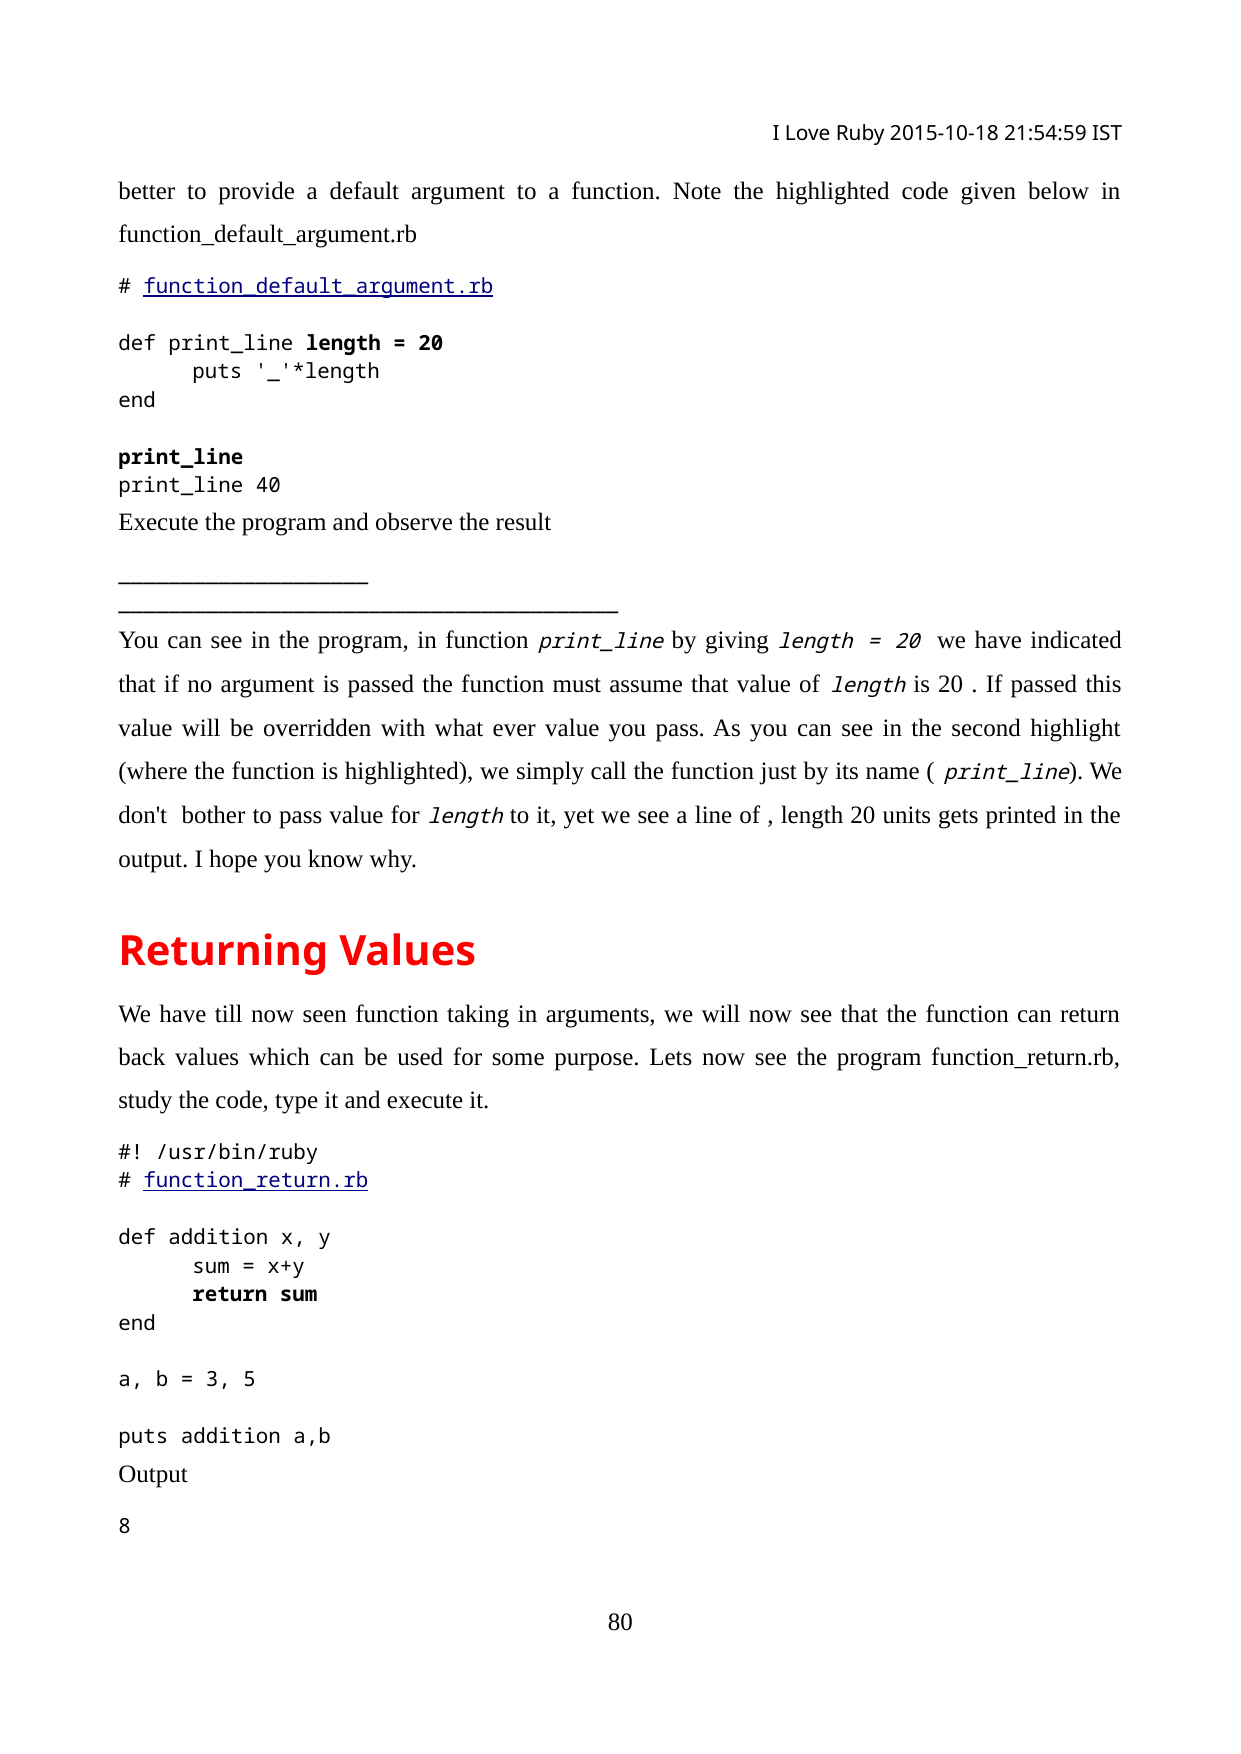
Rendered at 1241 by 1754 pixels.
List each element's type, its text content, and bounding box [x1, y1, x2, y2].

text def print_line length = 20 [118, 328, 1122, 356]
text 8 [118, 1511, 1122, 1539]
subtitle Returning Values [118, 921, 1122, 977]
text better to provide a default argument to a function. Note the highlighted code given below in function_default_argument.rb [118, 176, 1122, 248]
text end [118, 385, 1122, 413]
text We have till now seen function taking in arguments, we will now see that the function can return back values which can be used for some purpose. Lets now see the program function_return.rb, study the code, type it and execute it. [118, 999, 1122, 1114]
text sum = x+y [118, 1251, 1122, 1279]
text You can see in the program, in function print_line by giving length = 20 we have indicated that if no argument is passed the function must assume that value of length is 20 . If passed this value will be overridden with what ever value you pass. As you can see in the second highlight (where the function is highlighted), we simply call the function just by its name ( print_line). We don't bother to pass value for length to it, yet we see a line of , length 20 units gets printed in the output. I hope you know why. [118, 625, 1122, 872]
text def addition x, y [118, 1222, 1122, 1251]
text #! /usr/bin/ruby [118, 1137, 1122, 1166]
text return sum [118, 1279, 1122, 1308]
text print_line 40 [118, 470, 1122, 499]
text Output [118, 1459, 1122, 1487]
text Execute the program and observe the result [118, 507, 1122, 536]
text ________________________________________ [118, 588, 1122, 616]
text # function_default_argument.rb [118, 271, 1122, 299]
text puts addition a,b [118, 1421, 1122, 1450]
text a, b = 3, 5 [118, 1364, 1122, 1393]
text print_line [118, 442, 1122, 470]
text # function_return.rb [118, 1166, 1122, 1194]
text end [118, 1308, 1122, 1336]
text puts '_'*length [118, 356, 1122, 385]
text ____________________ [118, 559, 1122, 588]
